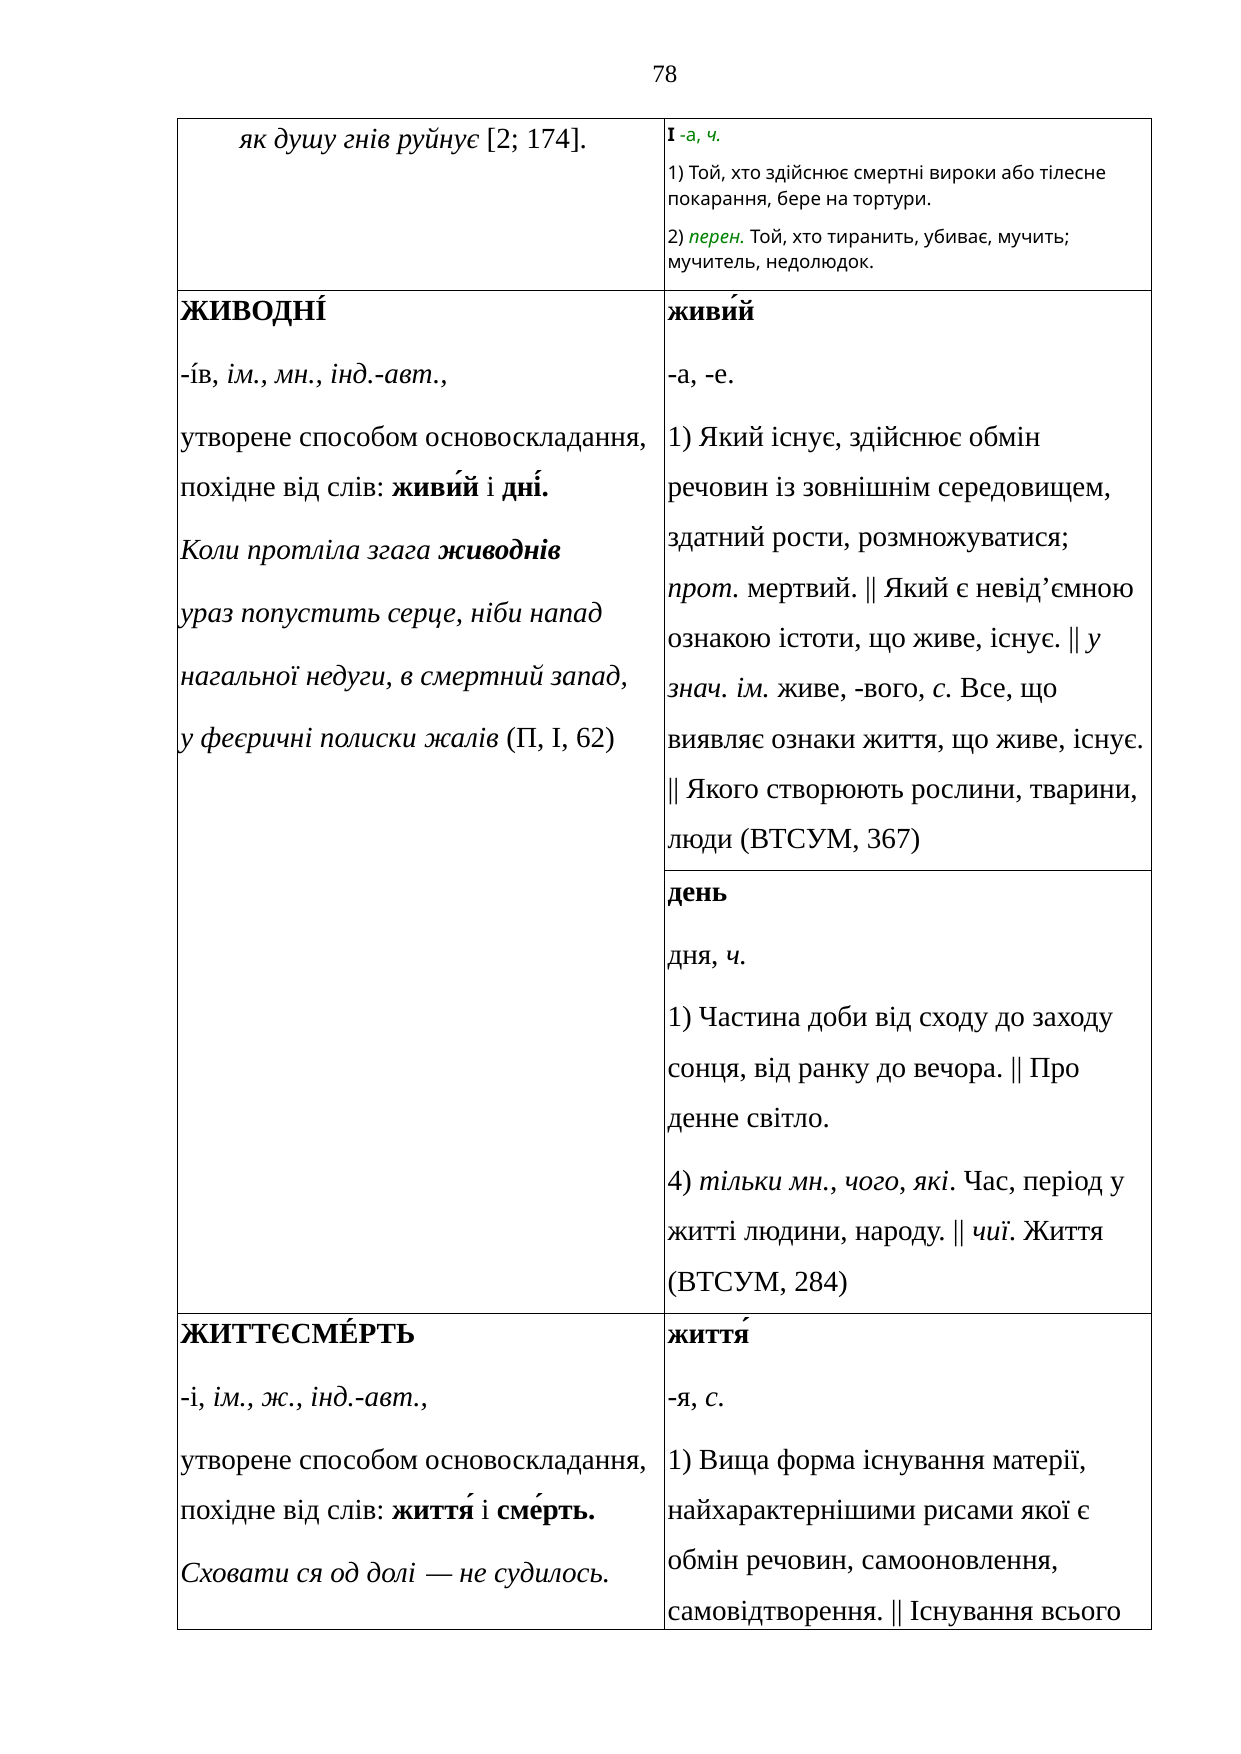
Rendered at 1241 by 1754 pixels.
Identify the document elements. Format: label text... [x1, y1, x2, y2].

table_cell ЖИВОДНÍ -íв, ім., мн., інд.-авт., утворене способом основоскладання, похідне від слів: живи́й і дні́. Коли протліла згага живоднів ураз попустить серце, ніби напад нагальної недуги, в смертний запад, у феєричні полиски жалів (П, І, 62) [178, 291, 664, 1313]
table_cell як душу гнів руйнує [2; 174]. [178, 119, 664, 290]
table_cell день дня, ч. 1) Частина доби від сходу до заходу сонця, від ранку до вечора. || Про денне світло. 4) тільки мн., чого, які. Час, період у житті людини, народу. || чиї. Життя (ВТСУМ, 284) [665, 871, 1151, 1313]
table_cell I -а, ч. 1) Той, хто здійснює смертні вироки або тілесне покарання, бере на тортури. 2) перен. Той, хто тиранить, убиває, мучить; мучитель, недолюдок. [665, 119, 1151, 290]
table_cell живи́й -а, -е. 1) Який існує, здійснює обмін речовин із зовнішнім середовищем, здатний рости, розмножуватися; прот. мертвий. || Який є невід’ємною ознакою істоти, що живе, існує. || у знач. ім. живе, -вого, с. Все, що виявляє ознаки життя, що живе, існує. || Якого створюють рослини, тварини, люди (ВТСУМ, 367) [665, 291, 1151, 870]
table_cell ЖИТТЄСМÉРТЬ -і, ім., ж., інд.-авт., утворене способом основоскладання, похідне від слів: життя́ і сме́рть. Сховати ся од долі — не судилось. [178, 1314, 664, 1629]
table_cell життя́ -я, с. 1) Вища форма існування матерії, найхарактернішими рисами якої є обмін речовин, самооновлення, самовідтворення. || Існування всього [665, 1314, 1151, 1629]
